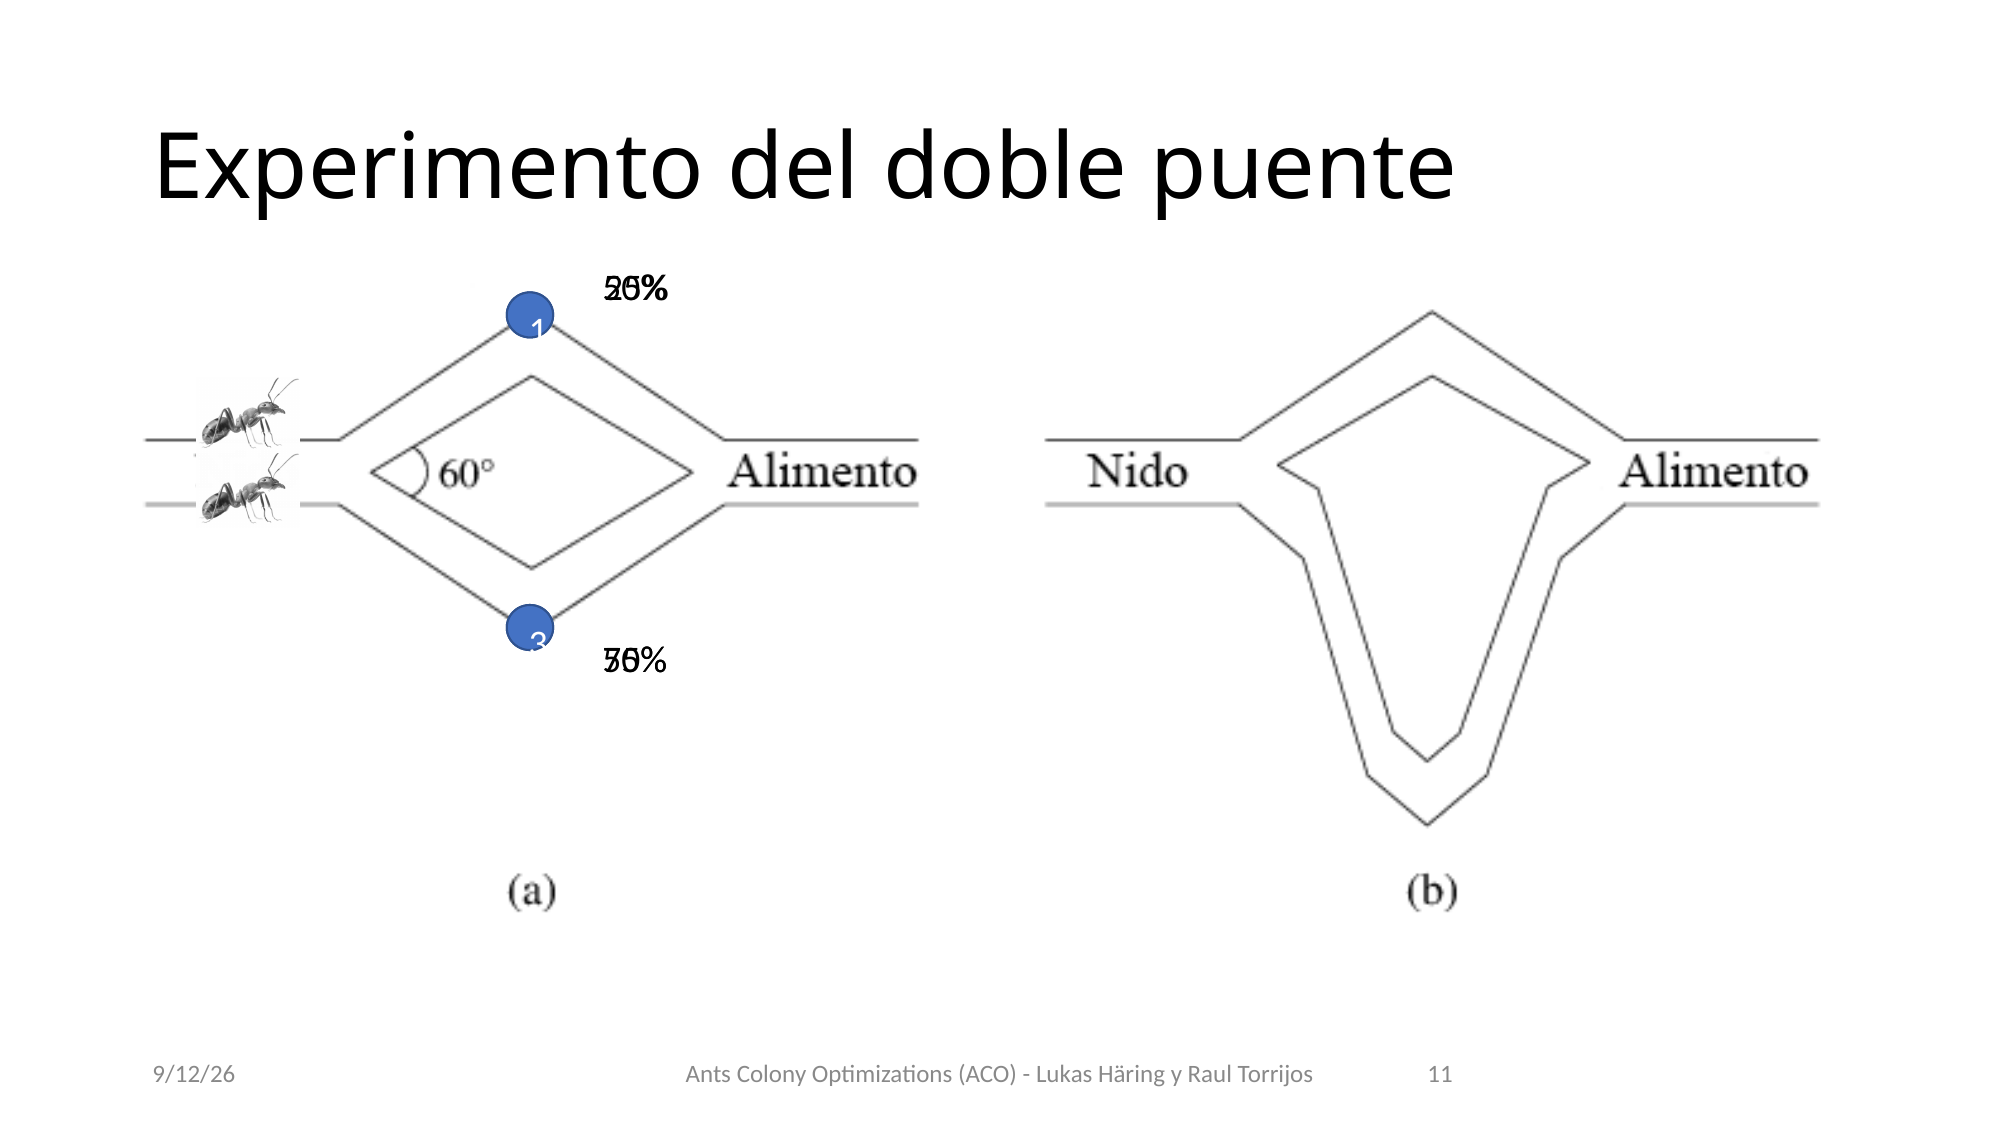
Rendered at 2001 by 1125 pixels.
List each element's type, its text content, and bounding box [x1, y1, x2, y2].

text_box [1412, 1042, 1863, 1103]
text_box 08/05/2019 [137, 1042, 588, 1103]
text_box 25% [589, 255, 685, 317]
text_box Ants Colony Optimizations (ACO) - Lukas Häring y Raul Torrijos [662, 1042, 1338, 1103]
text_box 75% [587, 627, 684, 689]
picture [139, 255, 1831, 968]
text_box 3 [506, 605, 554, 651]
title Experimento del doble puente [137, 59, 1863, 278]
text_box 1 [506, 292, 554, 338]
